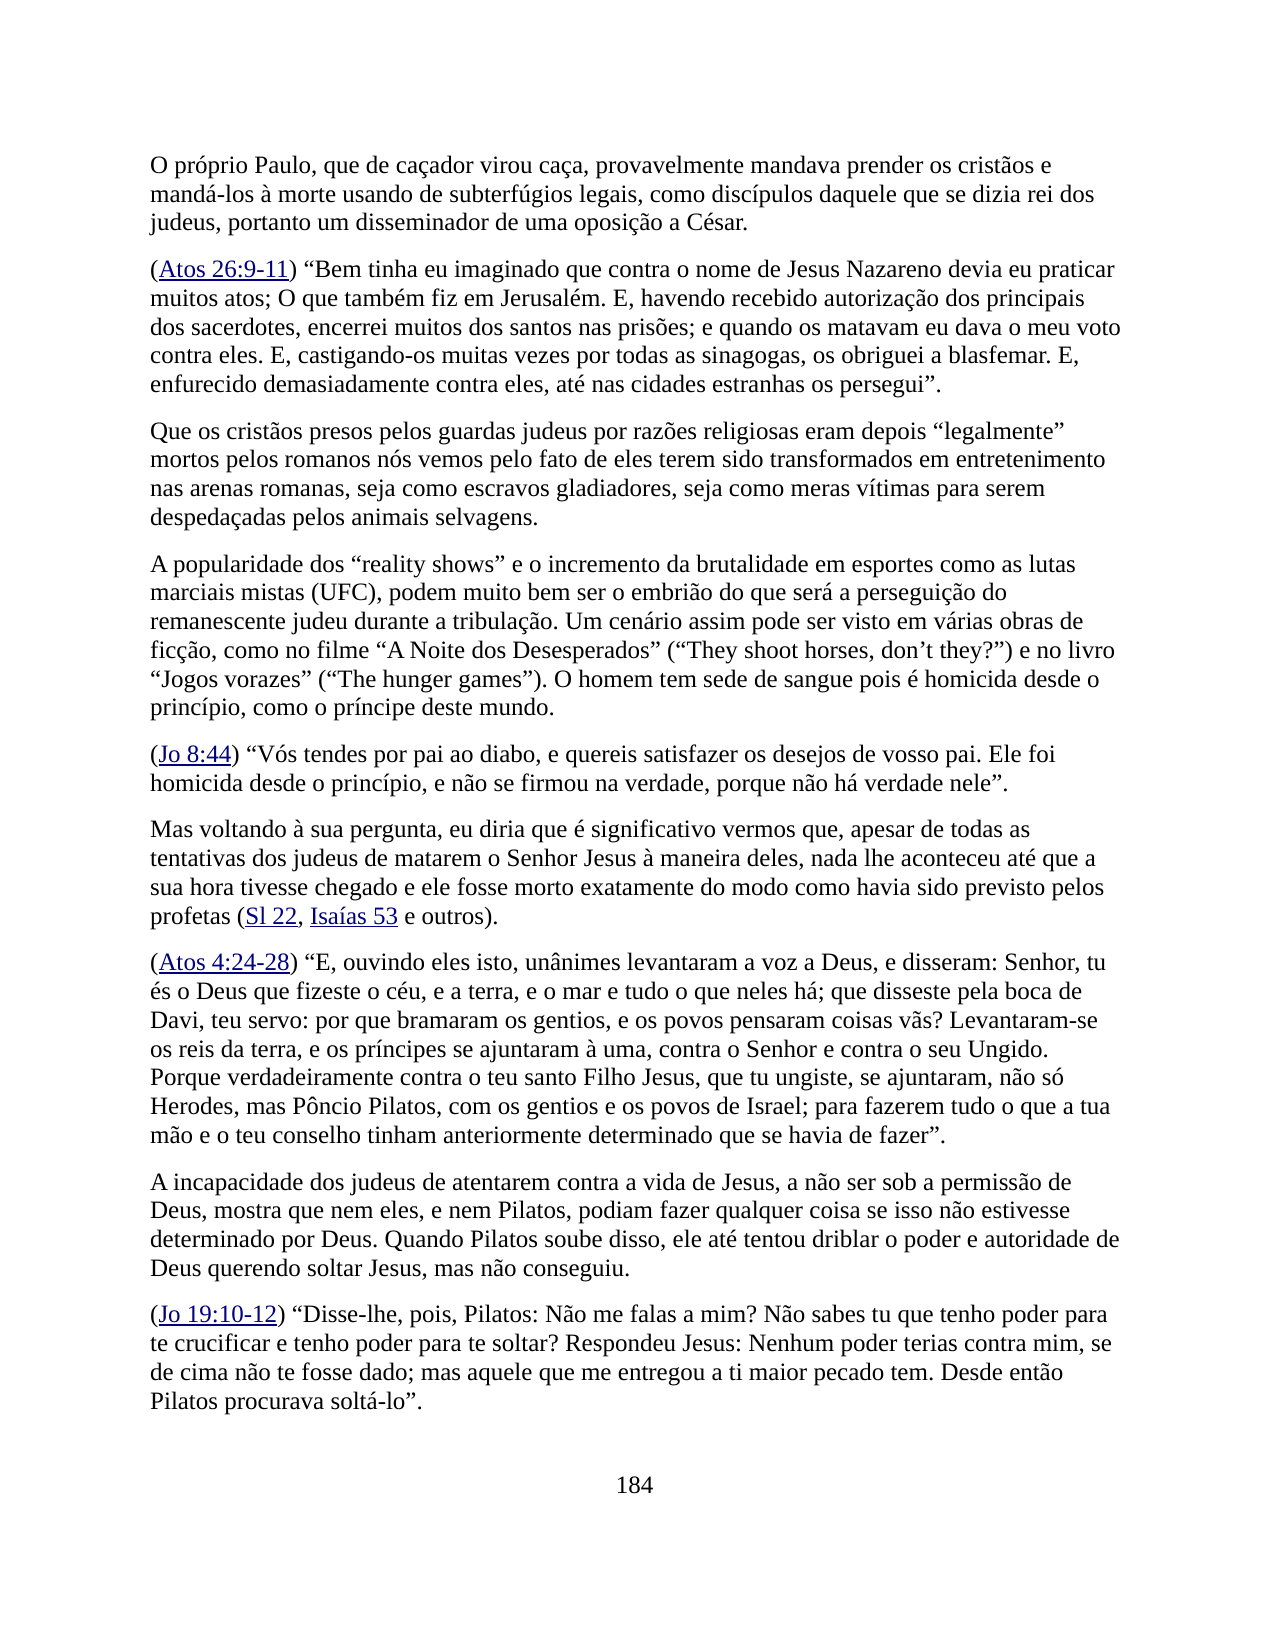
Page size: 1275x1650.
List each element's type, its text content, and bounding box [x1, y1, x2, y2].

text Mas voltando à sua pergunta, eu diria que é significativo vermos que, apesar de todas as tentativas dos judeus de matarem o Senhor Jesus à maneira deles, nada lhe aconteceu até que a sua hora tivesse chegado e ele fosse morto exatamente do modo como havia sido previsto pelos profetas (Sl 22, Isaías 53 e outros). [150, 814, 1125, 929]
text (Atos 26:9-11) “Bem tinha eu imaginado que contra o nome de Jesus Nazareno devia eu praticar muitos atos; O que também fiz em Jerusalém. E, havendo recebido autorização dos principais dos sacerdotes, encerrei muitos dos santos nas prisões; e quando os matavam eu dava o meu voto contra eles. E, castigando-os muitas vezes por todas as sinagogas, os obriguei a blasfemar. E, enfurecido demasiadamente contra eles, até nas cidades estranhas os persegui”. [150, 254, 1125, 398]
text Que os cristãos presos pelos guardas judeus por razões religiosas eram depois “legalmente” mortos pelos romanos nós vemos pelo fato de eles terem sido transformados em entretenimento nas arenas romanas, seja como escravos gladiadores, seja como meras vítimas para serem despedaçadas pelos animais selvagens. [150, 416, 1125, 531]
text (Jo 8:44) “Vós tendes por pai ao diabo, e quereis satisfazer os desejos de vosso pai. Ele foi homicida desde o princípio, e não se firmou na verdade, porque não há verdade nele”. [150, 739, 1125, 797]
text A incapacidade dos judeus de atentarem contra a vida de Jesus, a não ser sob a permissão de Deus, mostra que nem eles, e nem Pilatos, podiam fazer qualquer coisa se isso não estivesse determinado por Deus. Quando Pilatos soube disso, ele até tentou driblar o poder e autoridade de Deus querendo soltar Jesus, mas não conseguiu. [150, 1167, 1125, 1282]
text (Atos 4:24-28) “E, ouvindo eles isto, unânimes levantaram a voz a Deus, e disseram: Senhor, tu és o Deus que fizeste o céu, e a terra, e o mar e tudo o que neles há; que disseste pela boca de Davi, teu servo: por que bramaram os gentios, e os povos pensaram coisas vãs? Levantaram-se os reis da terra, e os príncipes se ajuntaram à uma, contra o Senhor e contra o seu Ungido. Porque verdadeiramente contra o teu santo Filho Jesus, que tu ungiste, se ajuntaram, não só Herodes, mas Pôncio Pilatos, com os gentios e os povos de Israel; para fazerem tudo o que a tua mão e o teu conselho tinham anteriormente determinado que se havia de fazer”. [150, 947, 1125, 1149]
text A popularidade dos “reality shows” e o incremento da brutalidade em esportes como as lutas marciais mistas (UFC), podem muito bem ser o embrião do que será a perseguição do remanescente judeu durante a tribulação. Um cenário assim pode ser visto em várias obras de ficção, como no filme “A Noite dos Desesperados” (“They shoot horses, don’t they?”) e no livro “Jogos vorazes” (“The hunger games”). O homem tem sede de sangue pois é homicida desde o princípio, como o príncipe deste mundo. [150, 549, 1125, 721]
text O próprio Paulo, que de caçador virou caça, provavelmente mandava prender os cristãos e mandá-los à morte usando de subterfúgios legais, como discípulos daquele que se dizia rei dos judeus, portanto um disseminador de uma oposição a César. [150, 150, 1125, 236]
text (Jo 19:10-12) “Disse-lhe, pois, Pilatos: Não me falas a mim? Não sabes tu que tenho poder para te crucificar e tenho poder para te soltar? Respondeu Jesus: Nenhum poder terias contra mim, se de cima não te fosse dado; mas aquele que me entregou a ti maior pecado tem. Desde então Pilatos procurava soltá-lo”. [150, 1299, 1125, 1414]
